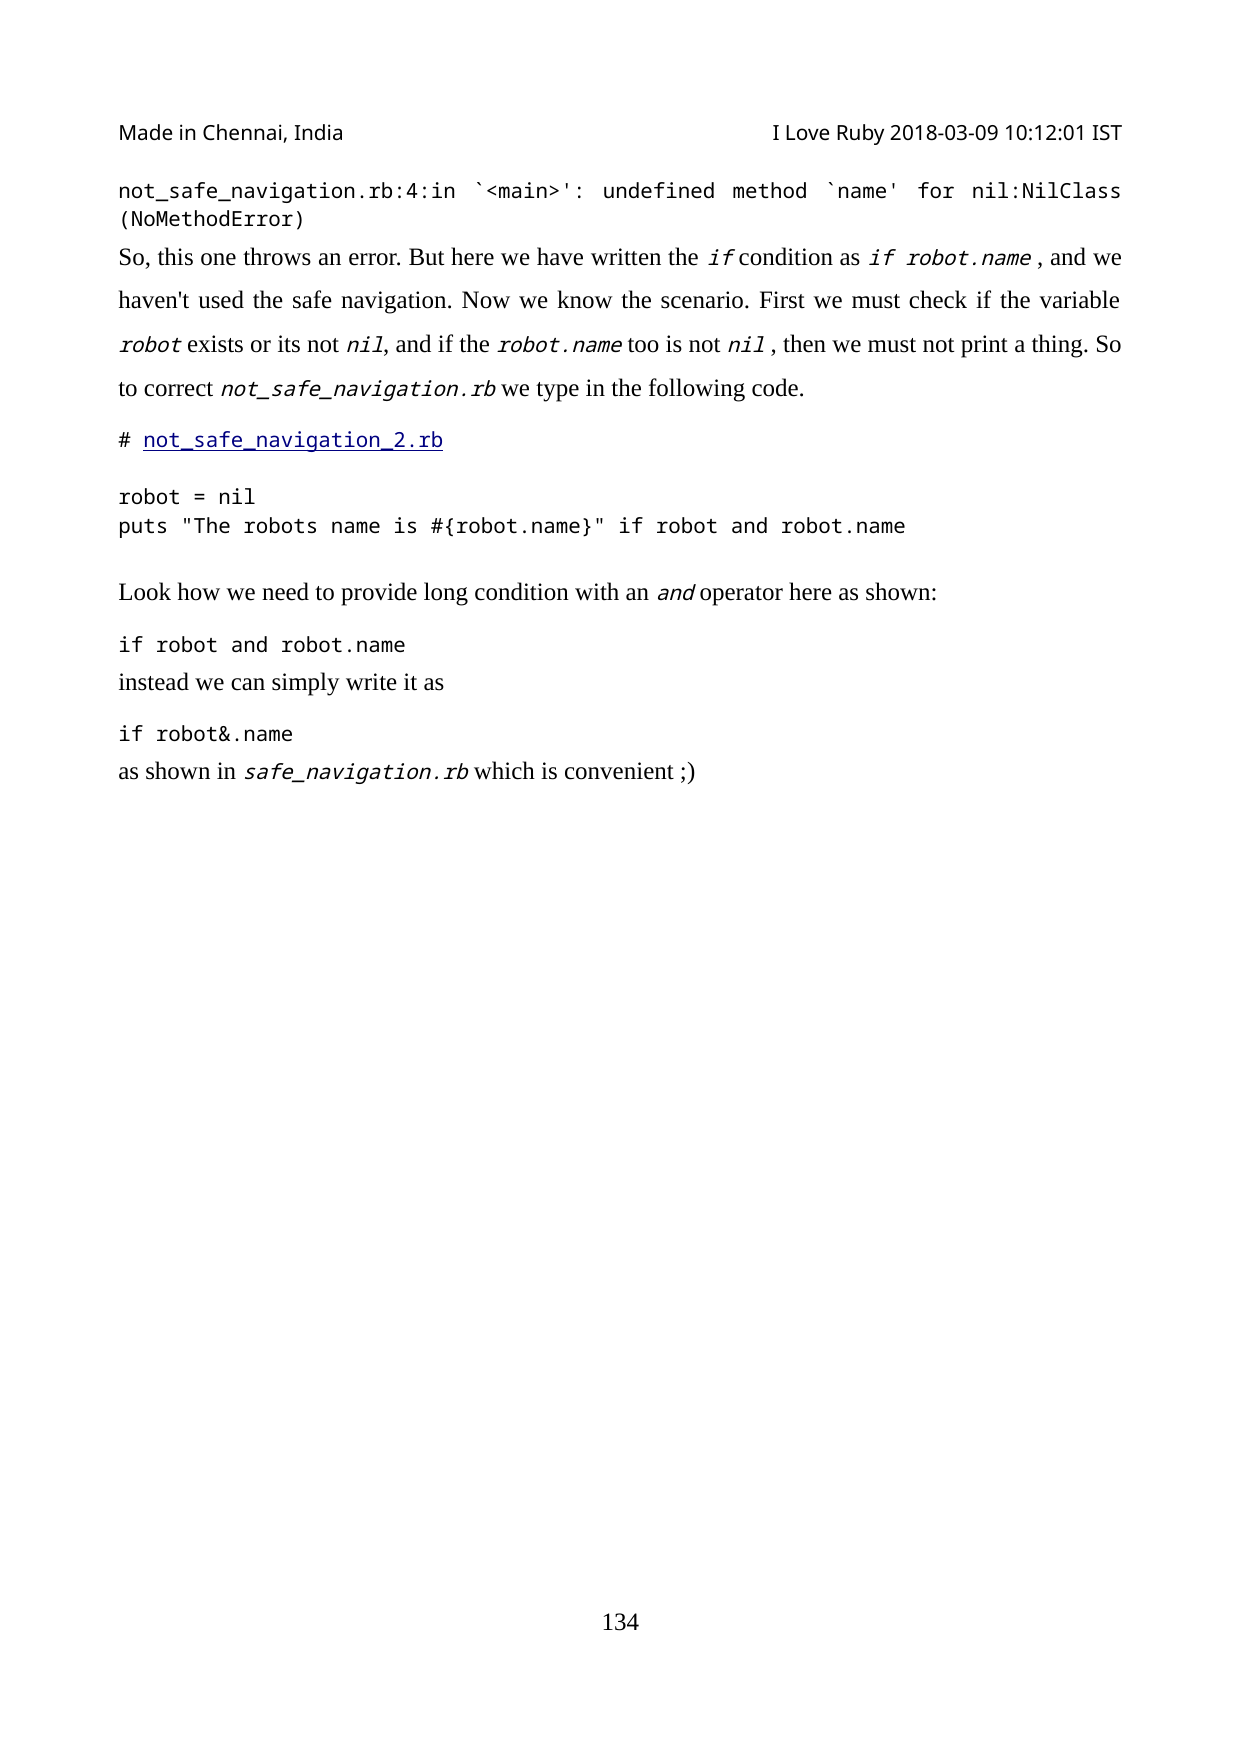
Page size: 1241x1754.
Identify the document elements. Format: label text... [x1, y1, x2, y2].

text # not_safe_navigation_2.rb [118, 426, 1122, 454]
text Look how we need to provide long condition with an and operator here as shown: [118, 577, 1122, 606]
text if robot and robot.name [118, 630, 1122, 658]
text instead we can simply write it as [118, 667, 1122, 696]
text not_safe_navigation.rb:4:in `<main>': undefined method `name' for nil:NilClass (NoMethodError) [118, 176, 1122, 233]
text puts "The robots name is #{robot.name}" if robot and robot.name [118, 511, 1122, 539]
text as shown in safe_navigation.rb which is convenient ;) [118, 756, 1122, 786]
text So, this one throws an error. But here we have written the if condition as if robot.name , and we haven't used the safe navigation. Now we know the scenario. First we must check if the variable robot exists or its not nil, and if the robot.name too is not nil , then we must not print a thing. So to correct not_safe_navigation.rb we type in the following code. [118, 242, 1122, 402]
text robot = nil [118, 482, 1122, 511]
text if robot&.name [118, 719, 1122, 747]
